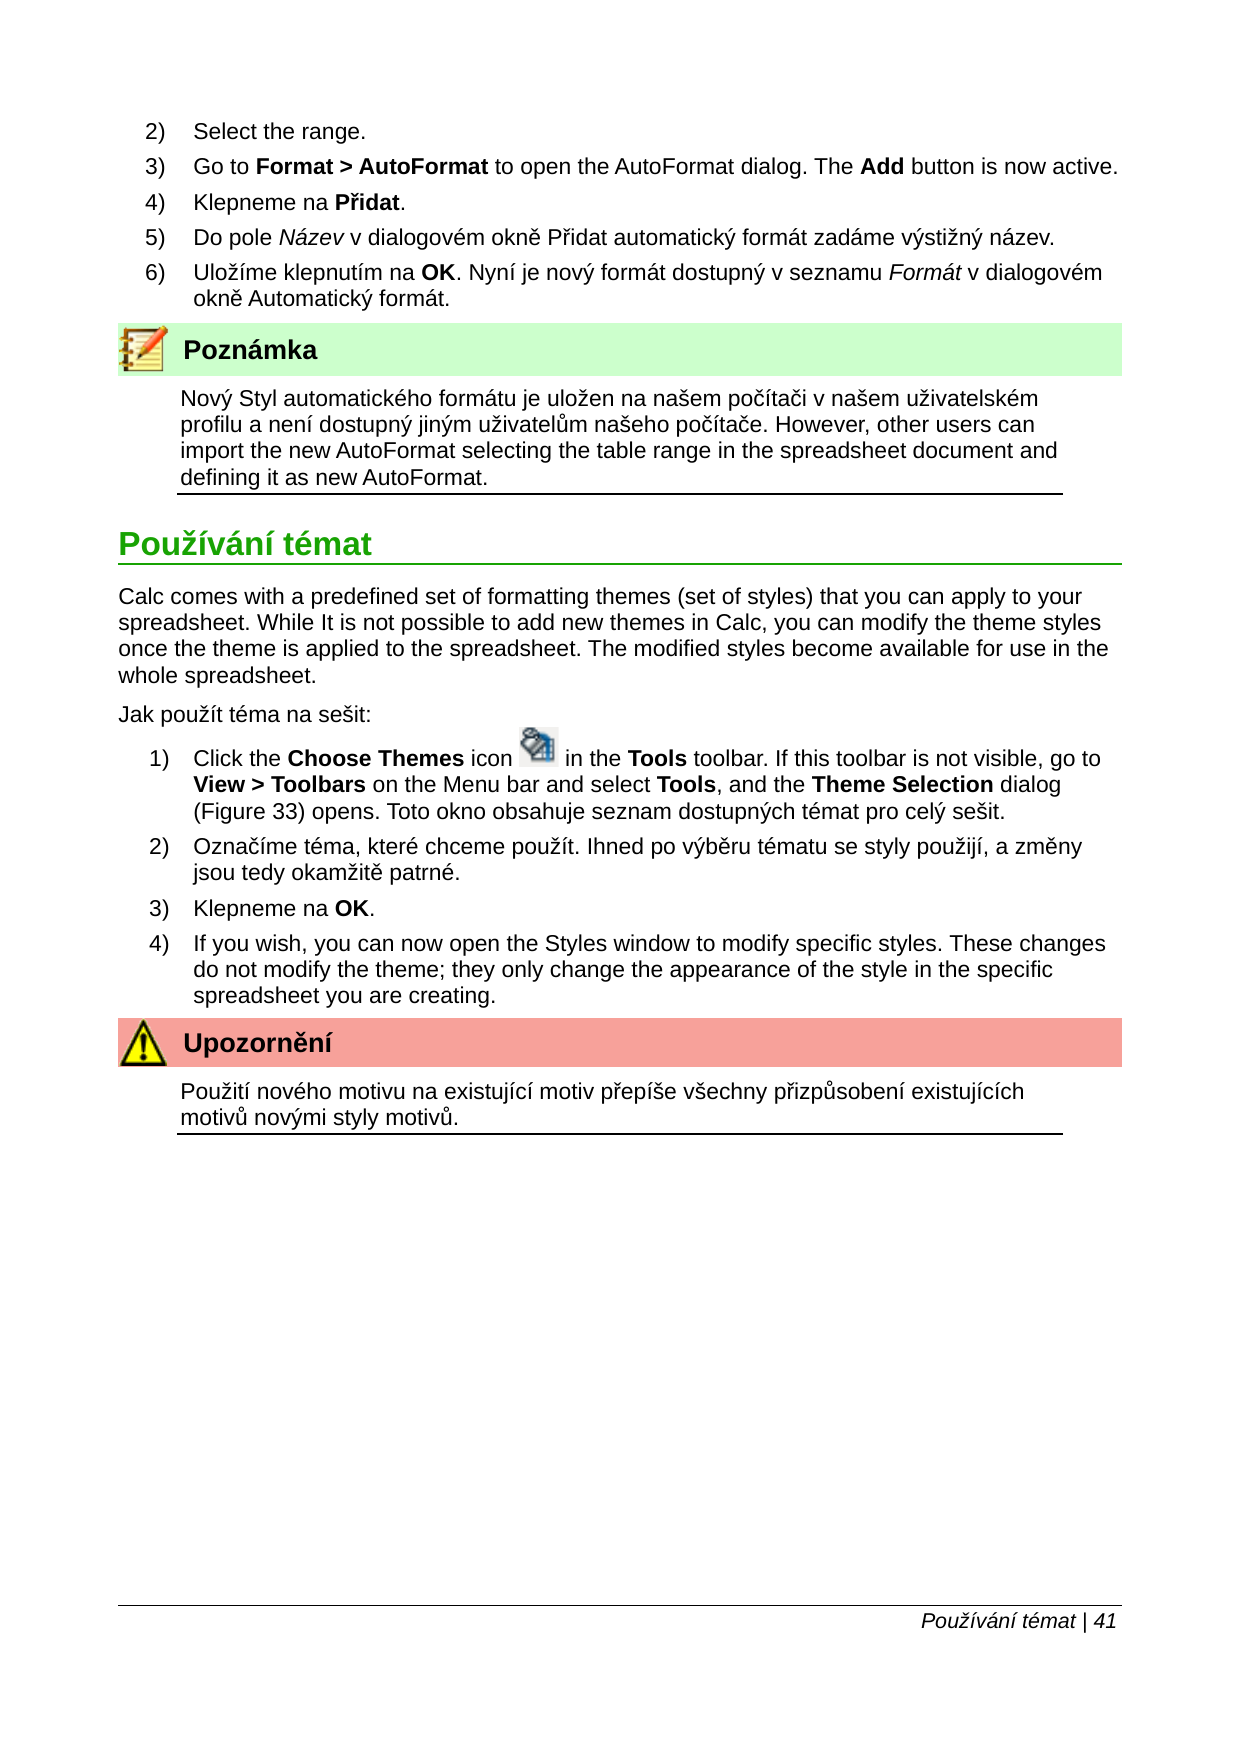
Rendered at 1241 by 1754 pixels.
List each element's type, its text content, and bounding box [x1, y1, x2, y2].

subtitle Upozornění [118, 1018, 1122, 1067]
picture [119, 1018, 167, 1066]
picture [119, 324, 170, 375]
subtitle Poznámka [118, 323, 1122, 376]
list Click the Choose Themes icon in the Tools toolbar. If this toolbar is not visible, go to View > Toolbars on the Menu bar and select Tools, and the Theme Selection dialog (Figure 33) opens. Toto okno obsahuje seznam dostupných témat pro celý sešit. [169, 727, 1122, 824]
list Go to Format > AutoFormat to open the AutoFormat dialog. The Add button is now active. [165, 153, 1122, 180]
text Použití nového motivu na existující motiv přepíše všechny přizpůsobení existujících motivů novými styly motivů. [177, 1074, 1063, 1133]
list Do pole Název v dialogovém okně Přidat automatický formát zadáme výstižný název. [165, 224, 1122, 250]
text Calc comes with a predefined set of formatting themes (set of styles) that you can apply to your spreadsheet. While It is not possible to add new themes in Calc, you can modify the theme styles once the theme is applied to the spreadsheet. The modified styles become available for use in the whole spreadsheet. [118, 583, 1122, 688]
text Nový Styl automatického formátu je uložen na našem počítači v našem uživatelském profilu a není dostupný jiným uživatelům našeho počítače. However, other users can import the new AutoFormat selecting the table range in the spreadsheet document and defining it as new AutoFormat. [177, 381, 1063, 493]
list Klepneme na OK. [169, 894, 1122, 921]
list Označíme téma, které chceme použít. Ihned po výběru tématu se styly použijí, a změny jsou tedy okamžitě patrné. [169, 833, 1122, 886]
picture [519, 727, 559, 767]
list Uložíme klepnutím na OK. Nyní je nový formát dostupný v seznamu Formát v dialogovém okně Automatický formát. [165, 259, 1122, 312]
list Select the range. [165, 118, 1122, 144]
subtitle Používání témat [118, 524, 1122, 563]
list Jak použít téma na sešit: [118, 701, 1122, 727]
list If you wish, you can now open the Styles window to modify specific styles. These changes do not modify the theme; they only change the appearance of the style in the specific spreadsheet you are creating. [169, 930, 1122, 1009]
list Klepneme na Přidat. [165, 188, 1122, 215]
